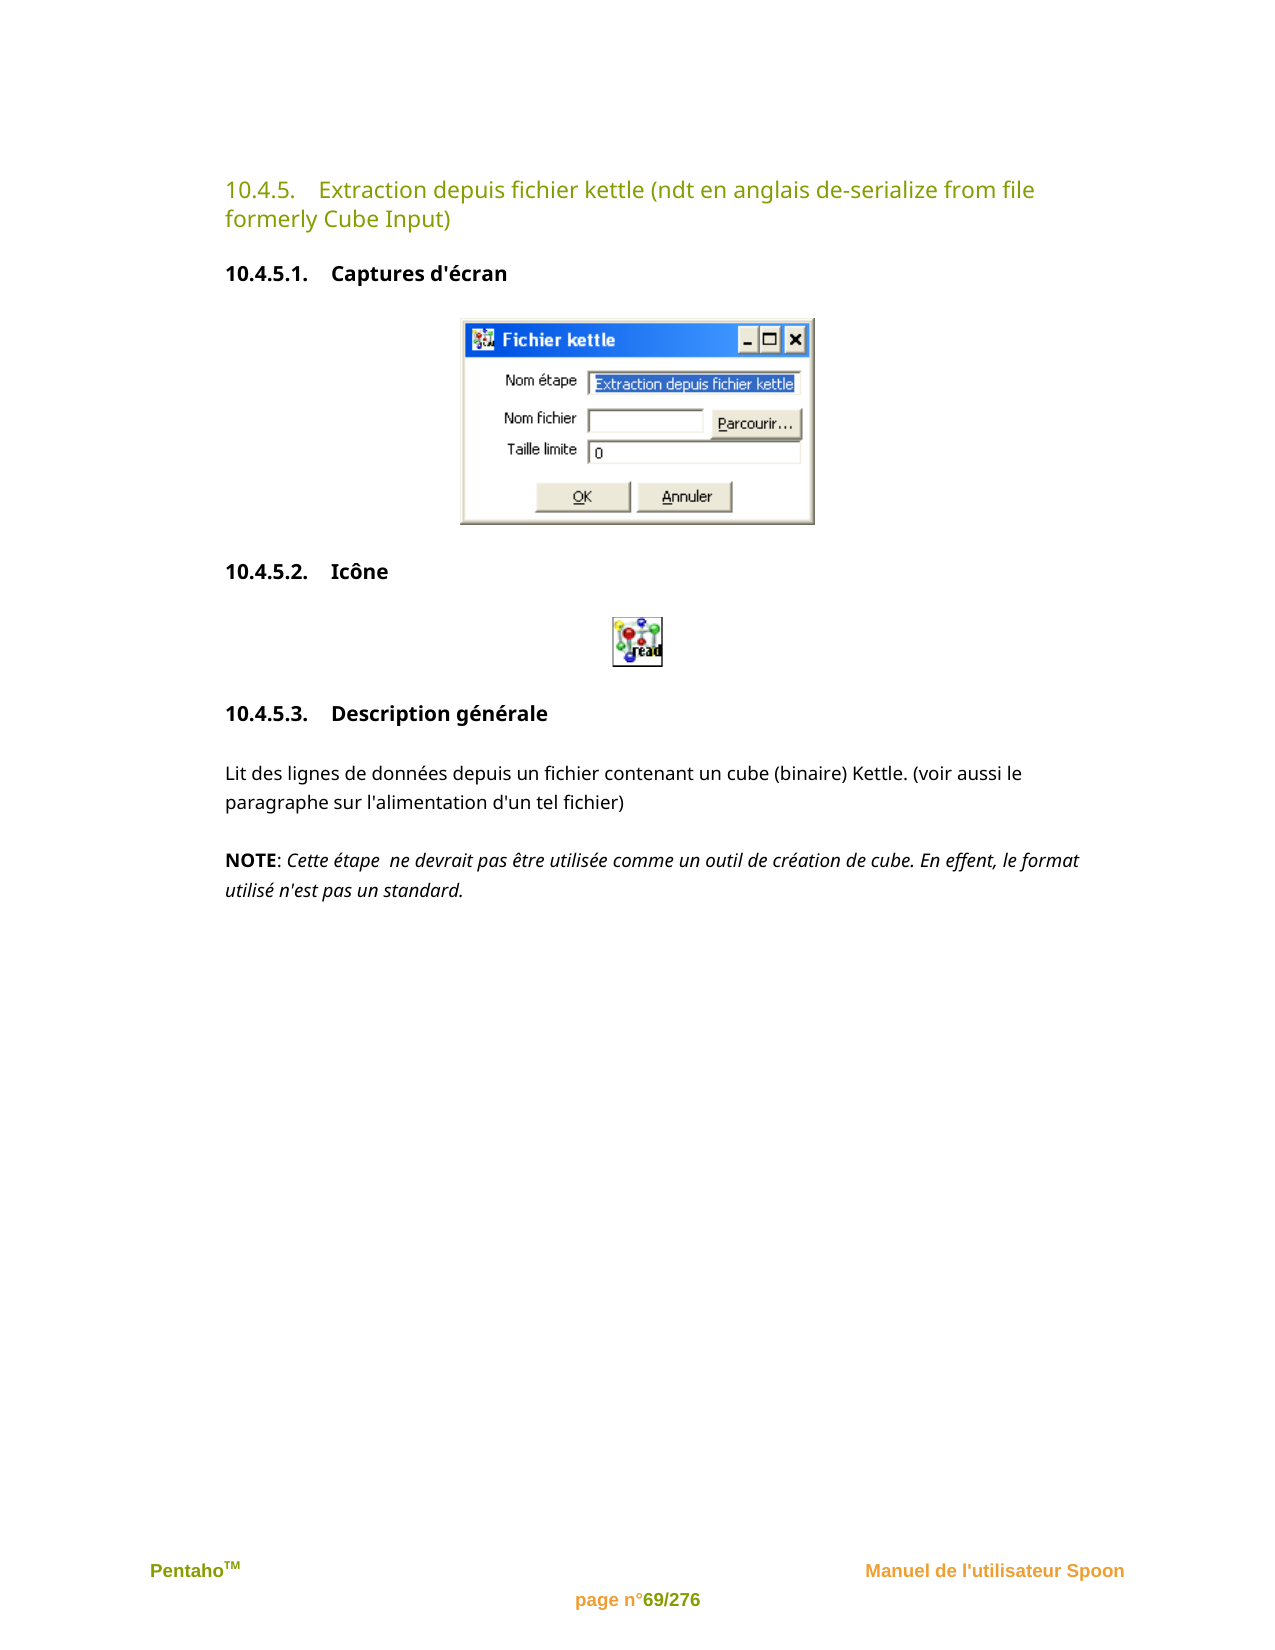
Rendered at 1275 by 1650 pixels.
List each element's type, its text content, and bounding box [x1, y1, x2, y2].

text NOTE: Cette étape ne devrait pas être utilisée comme un outil de création de cube. En effent, le format utilisé n'est pas un standard. [225, 844, 1125, 903]
picture [460, 318, 815, 525]
subtitle Description générale [225, 610, 1125, 727]
text Lit des lignes de données depuis un fichier contenant un cube (binaire) Kettle. (voir aussi le paragraphe sur l'alimentation d'un tel fichier) [225, 757, 1125, 815]
picture [612, 617, 663, 667]
subtitle Extraction depuis fichier kettle (ndt en anglais de-serialize from file formerly Cube Input) [225, 175, 1125, 233]
subtitle Icône [225, 525, 1125, 585]
subtitle Captures d'écran [225, 258, 1125, 287]
